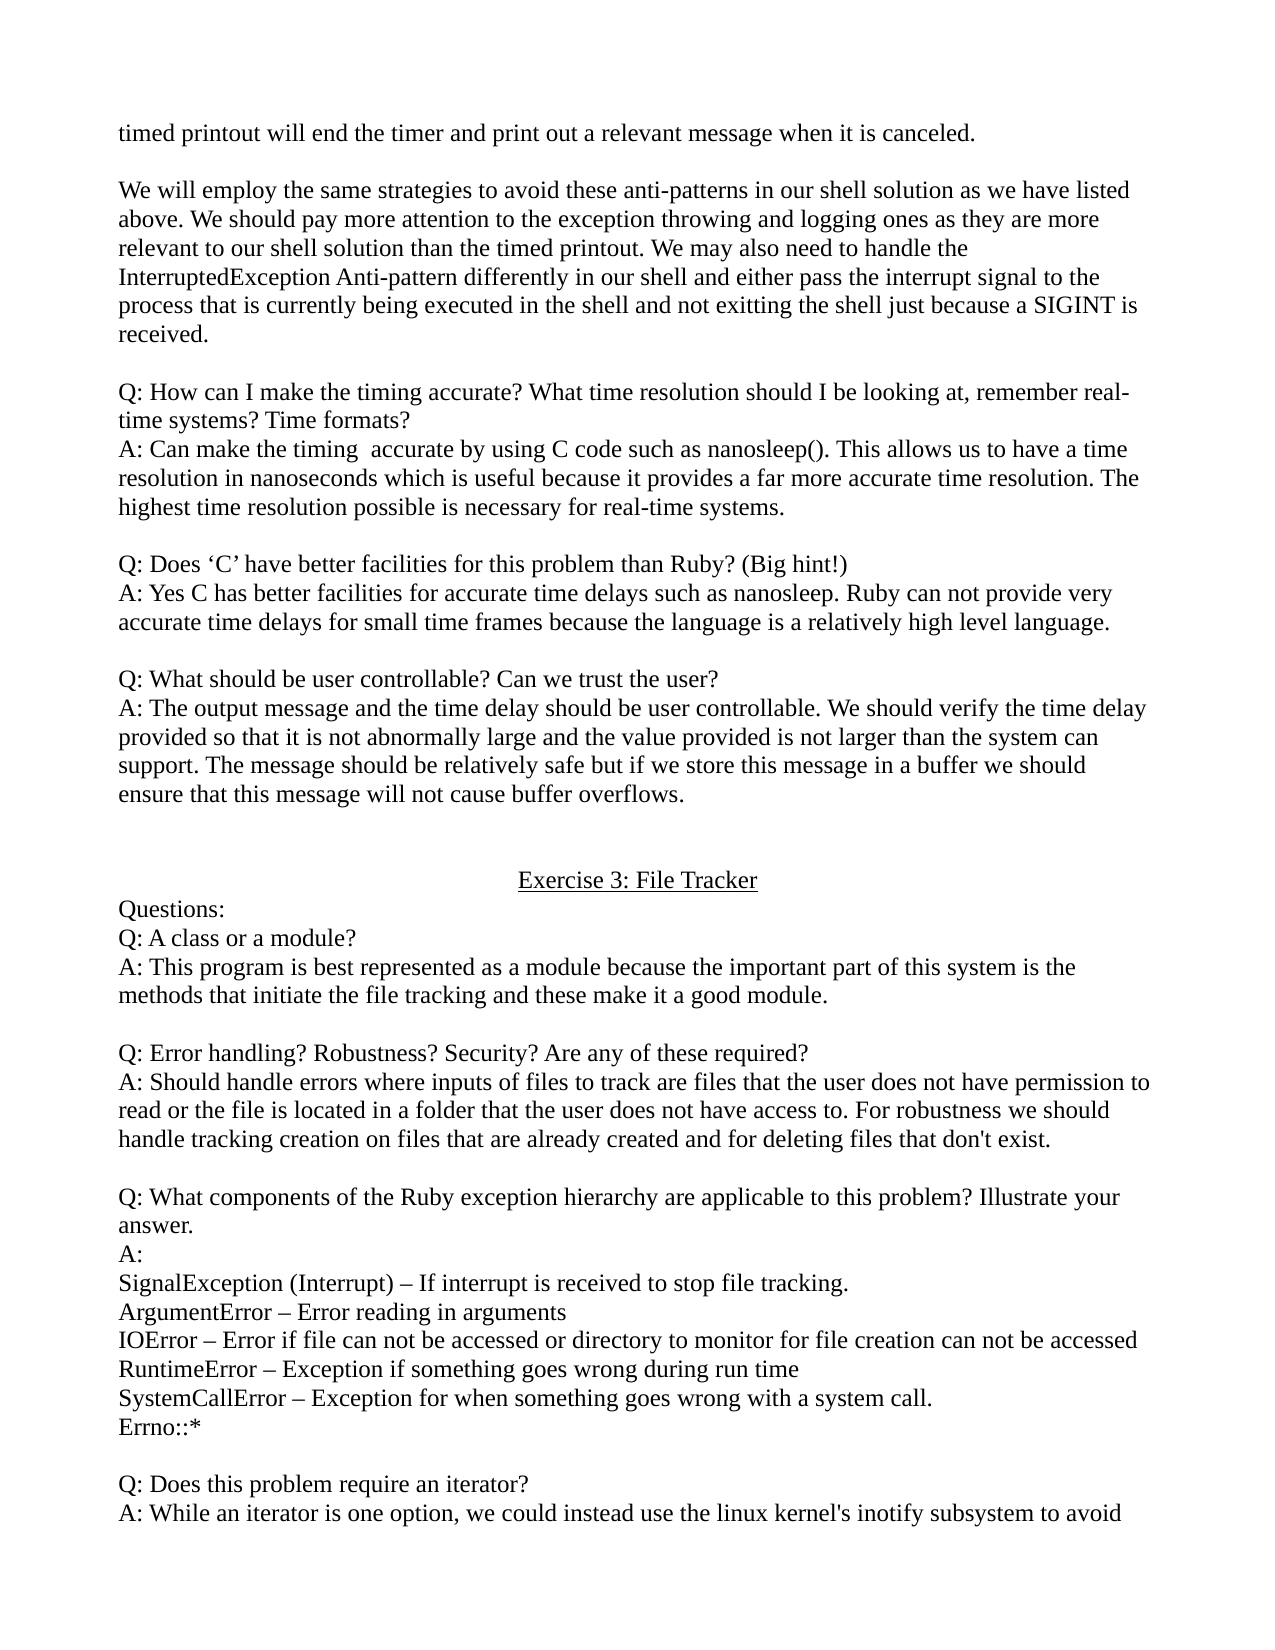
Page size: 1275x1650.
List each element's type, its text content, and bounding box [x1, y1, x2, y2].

text Q: A class or a module? [118, 923, 1157, 952]
text A: While an iterator is one option, we could instead use the linux kernel's inotify subsystem to avoid [118, 1498, 1157, 1527]
text We will employ the same strategies to avoid these anti-patterns in our shell solution as we have listed above. We should pay more attention to the exception throwing and logging ones as they are more relevant to our shell solution than the timed printout. We may also need to handle the InterruptedException Anti-pattern differently in our shell and either pass the interrupt signal to the process that is currently being executed in the shell and not exitting the shell just because a SIGINT is received. [118, 176, 1157, 348]
text Questions: [118, 894, 1157, 923]
text IOError – Error if file can not be accessed or directory to monitor for file creation can not be accessed [118, 1326, 1157, 1354]
text A: The output message and the time delay should be user controllable. We should verify the time delay provided so that it is not abnormally large and the value provided is not larger than the system can support. The message should be relatively safe but if we store this message in a buffer we should ensure that this message will not cause buffer overflows. [118, 693, 1157, 808]
text Q: How can I make the timing accurate? What time resolution should I be looking at, remember real-time systems? Time formats? [118, 377, 1157, 434]
text Q: Error handling? Robustness? Security? Are any of these required? [118, 1038, 1157, 1067]
text Q: Does this problem require an iterator? [118, 1469, 1157, 1498]
text Errno::* [118, 1412, 1157, 1441]
text Exercise 3: File Tracker [118, 866, 1157, 894]
text A: This program is best represented as a module because the important part of this system is the methods that initiate the file tracking and these make it a good module. [118, 952, 1157, 1009]
text Q: What components of the Ruby exception hierarchy are applicable to this problem? Illustrate your answer. [118, 1182, 1157, 1239]
text A: Should handle errors where inputs of files to track are files that the user does not have permission to read or the file is located in a folder that the user does not have access to. For robustness we should handle tracking creation on files that are already created and for deleting files that don't exist. [118, 1067, 1157, 1153]
text RuntimeError – Exception if something goes wrong during run time [118, 1354, 1157, 1383]
text A: Yes C has better facilities for accurate time delays such as nanosleep. Ruby can not provide very accurate time delays for small time frames because the language is a relatively high level language. [118, 578, 1157, 636]
text SignalException (Interrupt) – If interrupt is received to stop file tracking. [118, 1268, 1157, 1297]
text A: [118, 1239, 1157, 1268]
text timed printout will end the timer and print out a relevant message when it is canceled. [118, 118, 1157, 147]
text ArgumentError – Error reading in arguments [118, 1297, 1157, 1326]
text SystemCallError – Exception for when something goes wrong with a system call. [118, 1383, 1157, 1412]
text A: Can make the timing accurate by using C code such as nanosleep(). This allows us to have a time resolution in nanoseconds which is useful because it provides a far more accurate time resolution. The highest time resolution possible is necessary for real-time systems. [118, 434, 1157, 521]
text Q: Does ‘C’ have better facilities for this problem than Ruby? (Big hint!) [118, 549, 1157, 578]
text Q: What should be user controllable? Can we trust the user? [118, 664, 1157, 693]
